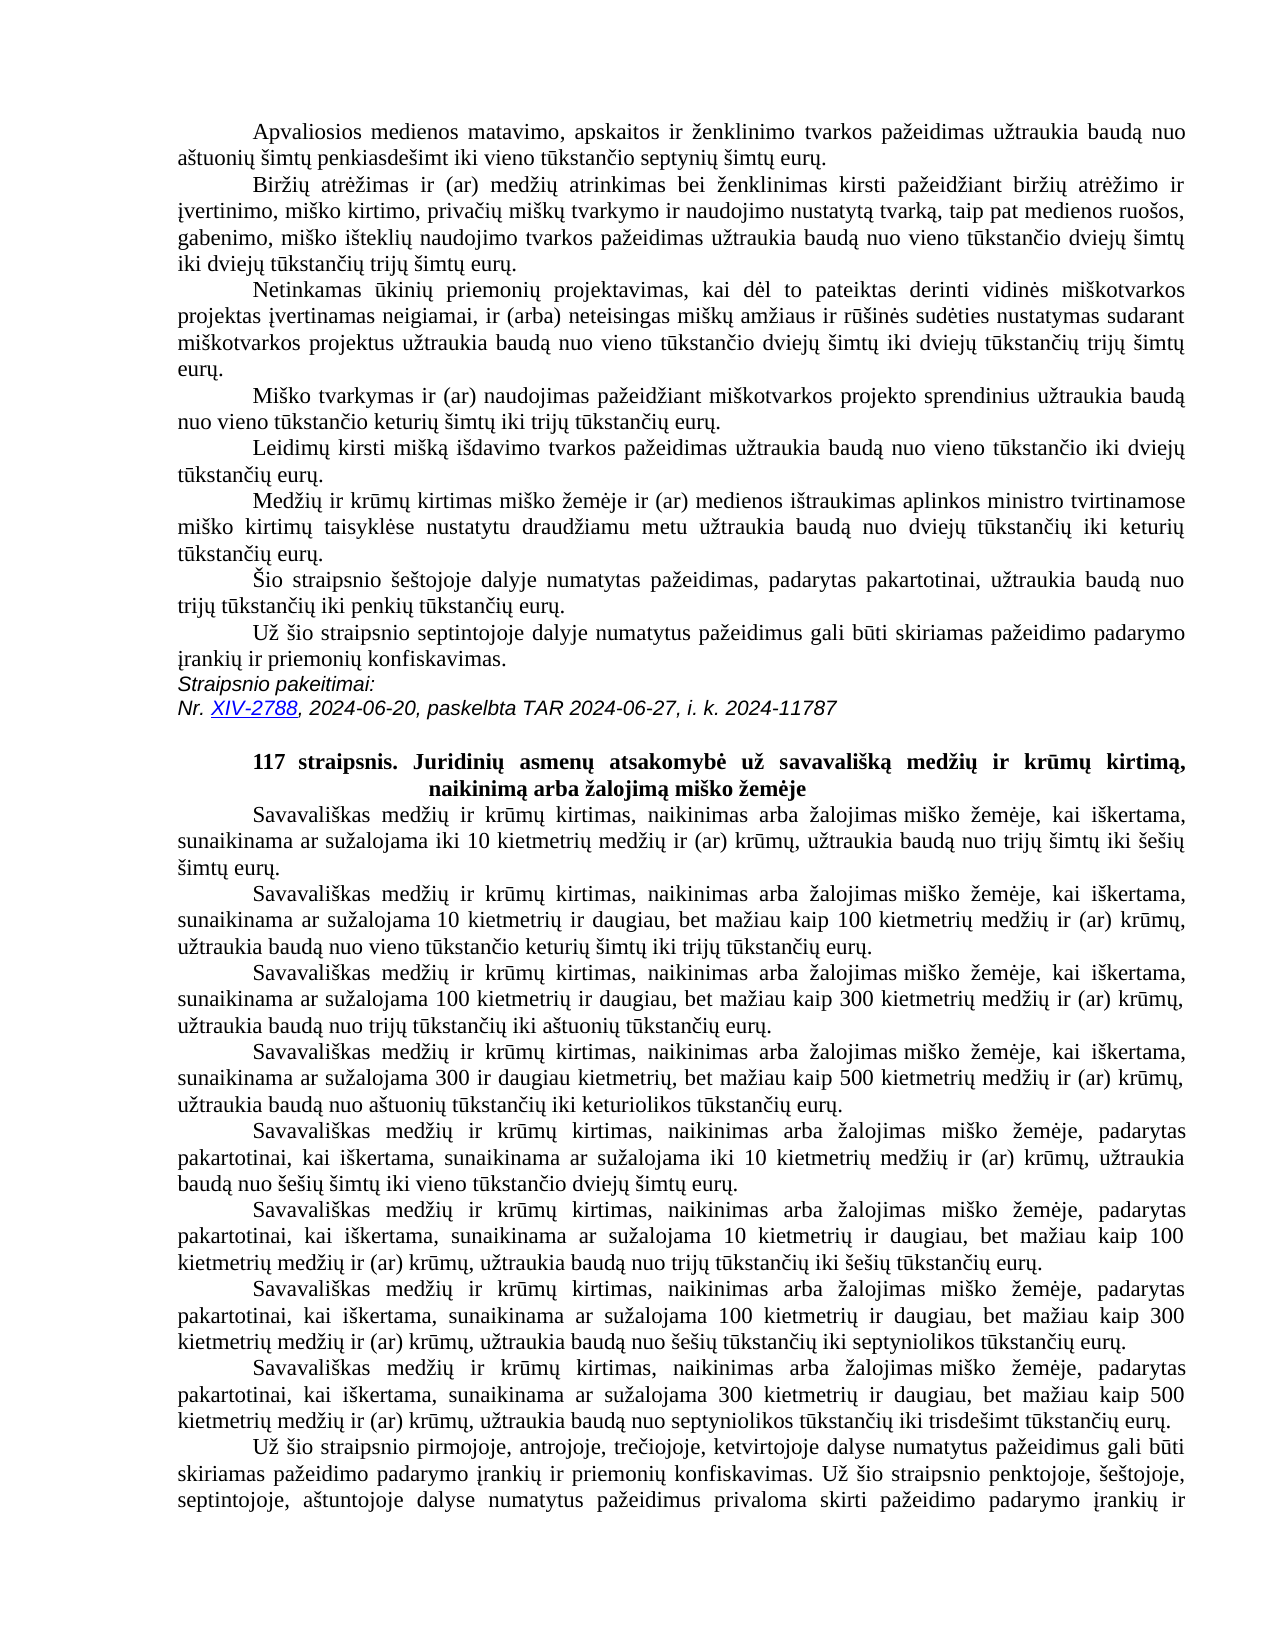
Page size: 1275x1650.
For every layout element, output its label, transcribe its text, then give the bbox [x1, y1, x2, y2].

text Savavališkas medžių ir krūmų kirtimas, naikinimas arba žalojimas miško žemėje, padarytas pakartotinai, kai iškertama, sunaikinama ar sužalojama 10 kietmetrių ir daugiau, bet mažiau kaip 100 kietmetrių medžių ir (ar) krūmų, užtraukia baudą nuo trijų tūkstančių iki šešių tūkstančių eurų. [177, 1196, 1186, 1275]
text Netinkamas ūkinių priemonių projektavimas, kai dėl to pateiktas derinti vidinės miškotvarkos projektas įvertinamas neigiamai, ir (arba) neteisingas miškų amžiaus ir rūšinės sudėties nustatymas sudarant miškotvarkos projektus užtraukia baudą nuo vieno tūkstančio dviejų šimtų iki dviejų tūkstančių trijų šimtų eurų. [177, 276, 1186, 382]
text Biržių atrėžimas ir (ar) medžių atrinkimas bei ženklinimas kirsti pažeidžiant biržių atrėžimo ir įvertinimo, miško kirtimo, privačių miškų tvarkymo ir naudojimo nustatytą tvarką, taip pat medienos ruošos, gabenimo, miško išteklių naudojimo tvarkos pažeidimas užtraukia baudą nuo vieno tūkstančio dviejų šimtų iki dviejų tūkstančių trijų šimtų eurų. [177, 171, 1186, 276]
text Šio straipsnio šeštojoje dalyje numatytas pažeidimas, padarytas pakartotinai, užtraukia baudą nuo trijų tūkstančių iki penkių tūkstančių eurų. [177, 566, 1186, 619]
text Miško tvarkymas ir (ar) naudojimas pažeidžiant miškotvarkos projekto sprendinius užtraukia baudą nuo vieno tūkstančio keturių šimtų iki trijų tūkstančių eurų. [177, 382, 1186, 434]
text Nr. XIV-2788, 2024-06-20, paskelbta TAR 2024-06-27, i. k. 2024-11787 [177, 696, 1186, 719]
text Savavališkas medžių ir krūmų kirtimas, naikinimas arba žalojimas miško žemėje, padarytas pakartotinai, kai iškertama, sunaikinama ar sužalojama 100 kietmetrių ir daugiau, bet mažiau kaip 300 kietmetrių medžių ir (ar) krūmų, užtraukia baudą nuo šešių tūkstančių iki septyniolikos tūkstančių eurų. [177, 1275, 1186, 1354]
text Už šio straipsnio pirmojoje, antrojoje, trečiojoje, ketvirtojoje dalyse numatytus pažeidimus gali būti skiriamas pažeidimo padarymo įrankių ir priemonių konfiskavimas. Už šio straipsnio penktojoje, šeštojoje, septintojoje, aštuntojoje dalyse numatytus pažeidimus privaloma skirti pažeidimo padarymo įrankių ir [177, 1433, 1186, 1512]
text Savavališkas medžių ir krūmų kirtimas, naikinimas arba žalojimas miško žemėje, kai iškertama, sunaikinama ar sužalojama 100 kietmetrių ir daugiau, bet mažiau kaip 300 kietmetrių medžių ir (ar) krūmų, užtraukia baudą nuo trijų tūkstančių iki aštuonių tūkstančių eurų. [177, 959, 1186, 1038]
text Savavališkas medžių ir krūmų kirtimas, naikinimas arba žalojimas miško žemėje, kai iškertama, sunaikinama ar sužalojama iki 10 kietmetrių medžių ir (ar) krūmų, užtraukia baudą nuo trijų šimtų iki šešių šimtų eurų. [177, 801, 1186, 880]
text Savavališkas medžių ir krūmų kirtimas, naikinimas arba žalojimas miško žemėje, kai iškertama, sunaikinama ar sužalojama 300 ir daugiau kietmetrių, bet mažiau kaip 500 kietmetrių medžių ir (ar) krūmų, užtraukia baudą nuo aštuonių tūkstančių iki keturiolikos tūkstančių eurų. [177, 1038, 1186, 1117]
text Savavališkas medžių ir krūmų kirtimas, naikinimas arba žalojimas miško žemėje, padarytas pakartotinai, kai iškertama, sunaikinama ar sužalojama 300 kietmetrių ir daugiau, bet mažiau kaip 500 kietmetrių medžių ir (ar) krūmų, užtraukia baudą nuo septyniolikos tūkstančių iki trisdešimt tūkstančių eurų. [177, 1354, 1186, 1433]
text Savavališkas medžių ir krūmų kirtimas, naikinimas arba žalojimas miško žemėje, padarytas pakartotinai, kai iškertama, sunaikinama ar sužalojama iki 10 kietmetrių medžių ir (ar) krūmų, užtraukia baudą nuo šešių šimtų iki vieno tūkstančio dviejų šimtų eurų. [177, 1117, 1186, 1196]
text Savavališkas medžių ir krūmų kirtimas, naikinimas arba žalojimas miško žemėje, kai iškertama, sunaikinama ar sužalojama 10 kietmetrių ir daugiau, bet mažiau kaip 100 kietmetrių medžių ir (ar) krūmų, užtraukia baudą nuo vieno tūkstančio keturių šimtų iki trijų tūkstančių eurų. [177, 880, 1186, 959]
text Medžių ir krūmų kirtimas miško žemėje ir (ar) medienos ištraukimas aplinkos ministro tvirtinamose miško kirtimų taisyklėse nustatytu draudžiamu metu užtraukia baudą nuo dviejų tūkstančių iki keturių tūkstančių eurų. [177, 487, 1186, 566]
text Apvaliosios medienos matavimo, apskaitos ir ženklinimo tvarkos pažeidimas užtraukia baudą nuo aštuonių šimtų penkiasdešimt iki vieno tūkstančio septynių šimtų eurų. [177, 118, 1186, 171]
text Straipsnio pakeitimai: [177, 672, 1186, 696]
text Leidimų kirsti mišką išdavimo tvarkos pažeidimas užtraukia baudą nuo vieno tūkstančio iki dviejų tūkstančių eurų. [177, 434, 1186, 487]
text Už šio straipsnio septintojoje dalyje numatytus pažeidimus gali būti skiriamas pažeidimo padarymo įrankių ir priemonių konfiskavimas. [177, 619, 1186, 672]
text 117 straipsnis. Juridinių asmenų atsakomybė už savavališką medžių ir krūmų kirtimą, naikinimą arba žalojimą miško žemėje [252, 748, 1186, 801]
